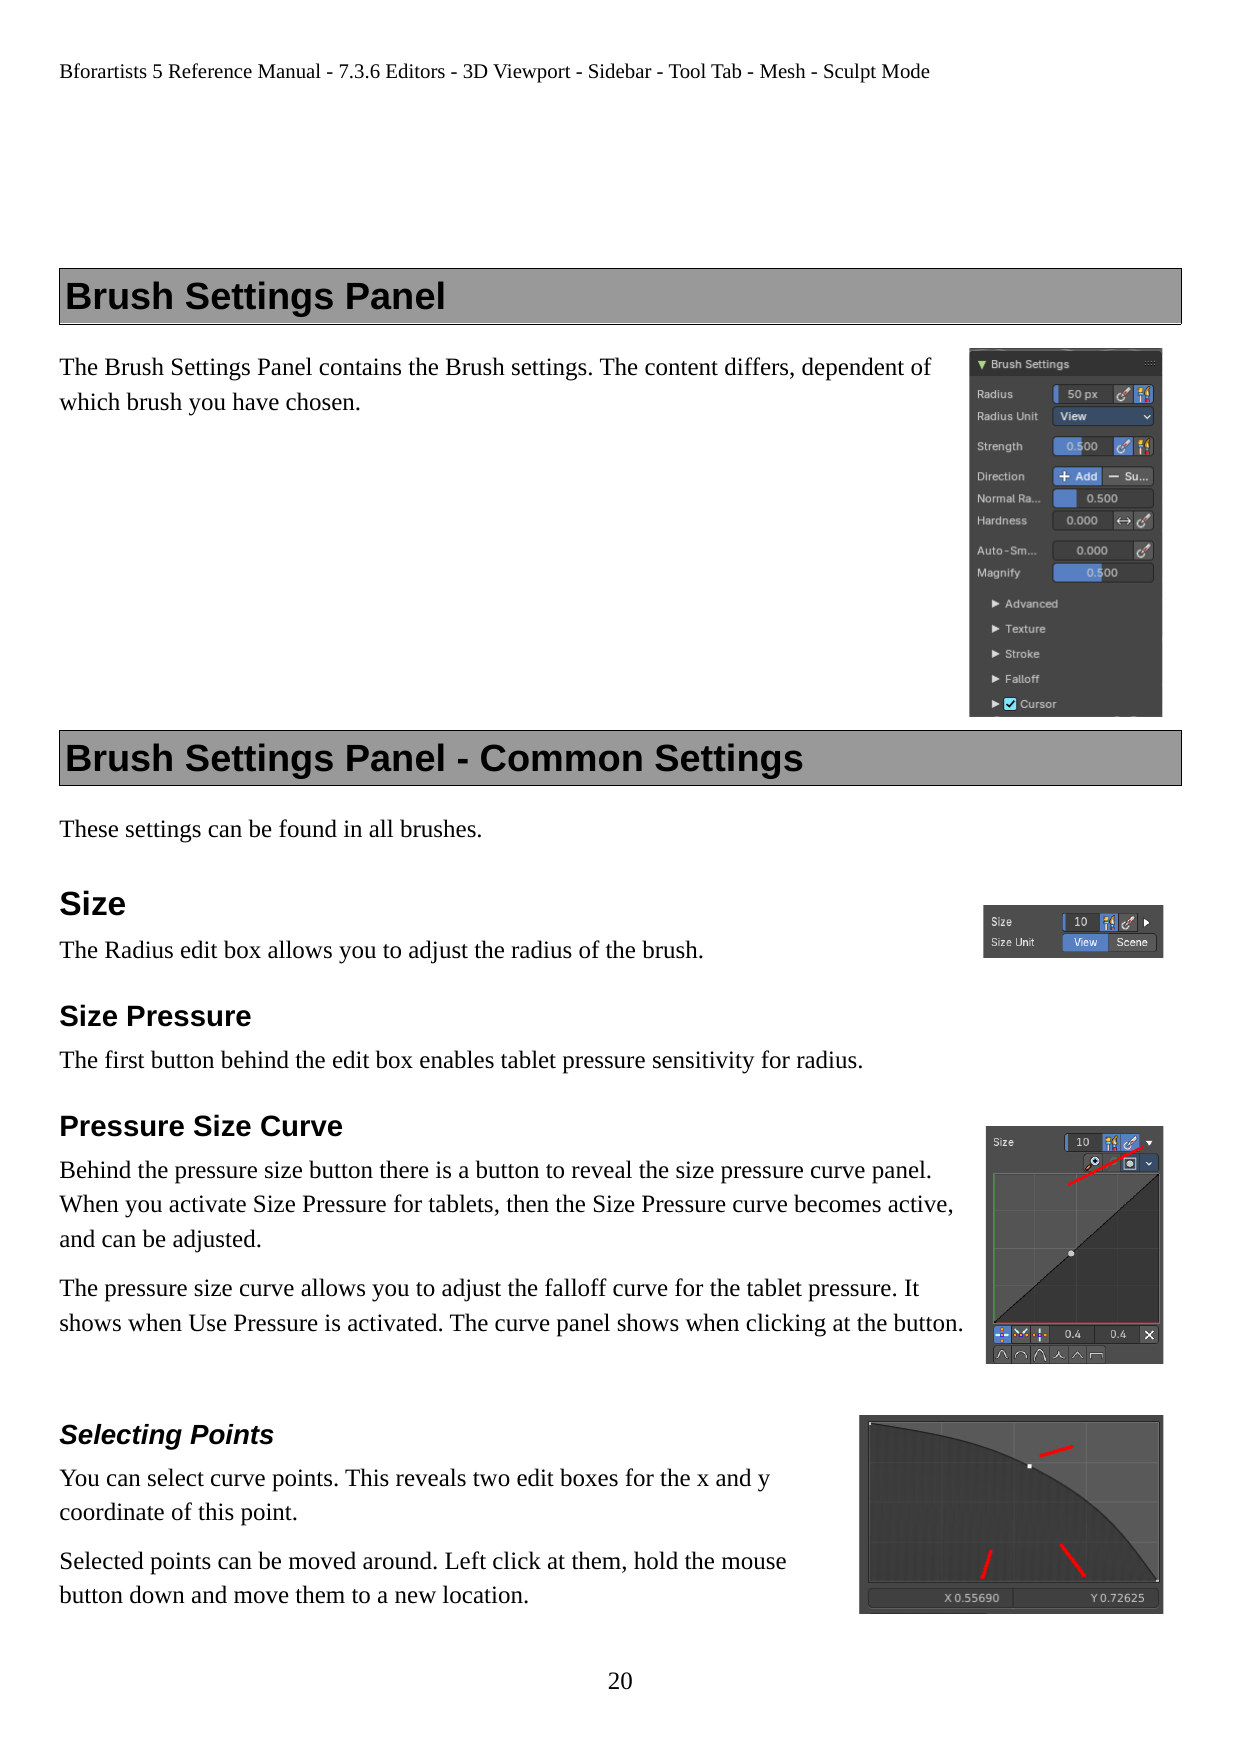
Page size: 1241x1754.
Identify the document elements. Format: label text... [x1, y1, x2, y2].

text The Brush Settings Panel contains the Brush settings. The content differs, dependent of which brush you have chosen. [59, 352, 969, 416]
table_header Brush Settings Panel - Common Settings [60, 731, 1181, 785]
text The Radius edit box allows you to adjust the radius of the brush. [59, 935, 1181, 964]
picture [969, 348, 1163, 717]
subtitle Size Pressure [59, 999, 1181, 1033]
text You can select curve points. This reveals two edit boxes for the x and y coordinate of this point. [59, 1463, 859, 1526]
text Behind the pressure size button there is a button to reveal the size pressure curve panel. When you activate Size Pressure for tablets, then the Size Pressure curve becomes active, and can be adjusted. [59, 1155, 985, 1253]
picture [983, 905, 1164, 958]
subtitle Selecting Points [59, 1418, 859, 1450]
subtitle Size [59, 884, 1181, 923]
picture [859, 1415, 1164, 1614]
text The pressure size curve allows you to adjust the falloff curve for the tablet pressure. It shows when Use Pressure is activated. The curve panel shows when clicking at the button. [59, 1273, 985, 1336]
subtitle Pressure Size Curve [59, 1109, 1181, 1143]
subtitle [1164, 1418, 1181, 1450]
text The first button behind the edit box enables tablet pressure sensitivity for radius. [59, 1045, 1181, 1074]
table_header Brush Settings Panel [60, 269, 1181, 323]
text These settings can be found in all brushes. [59, 814, 1181, 843]
picture [985, 1126, 1164, 1364]
text Selected points can be moved around. Left click at them, hold the mouse button down and move them to a new location. [59, 1546, 859, 1609]
